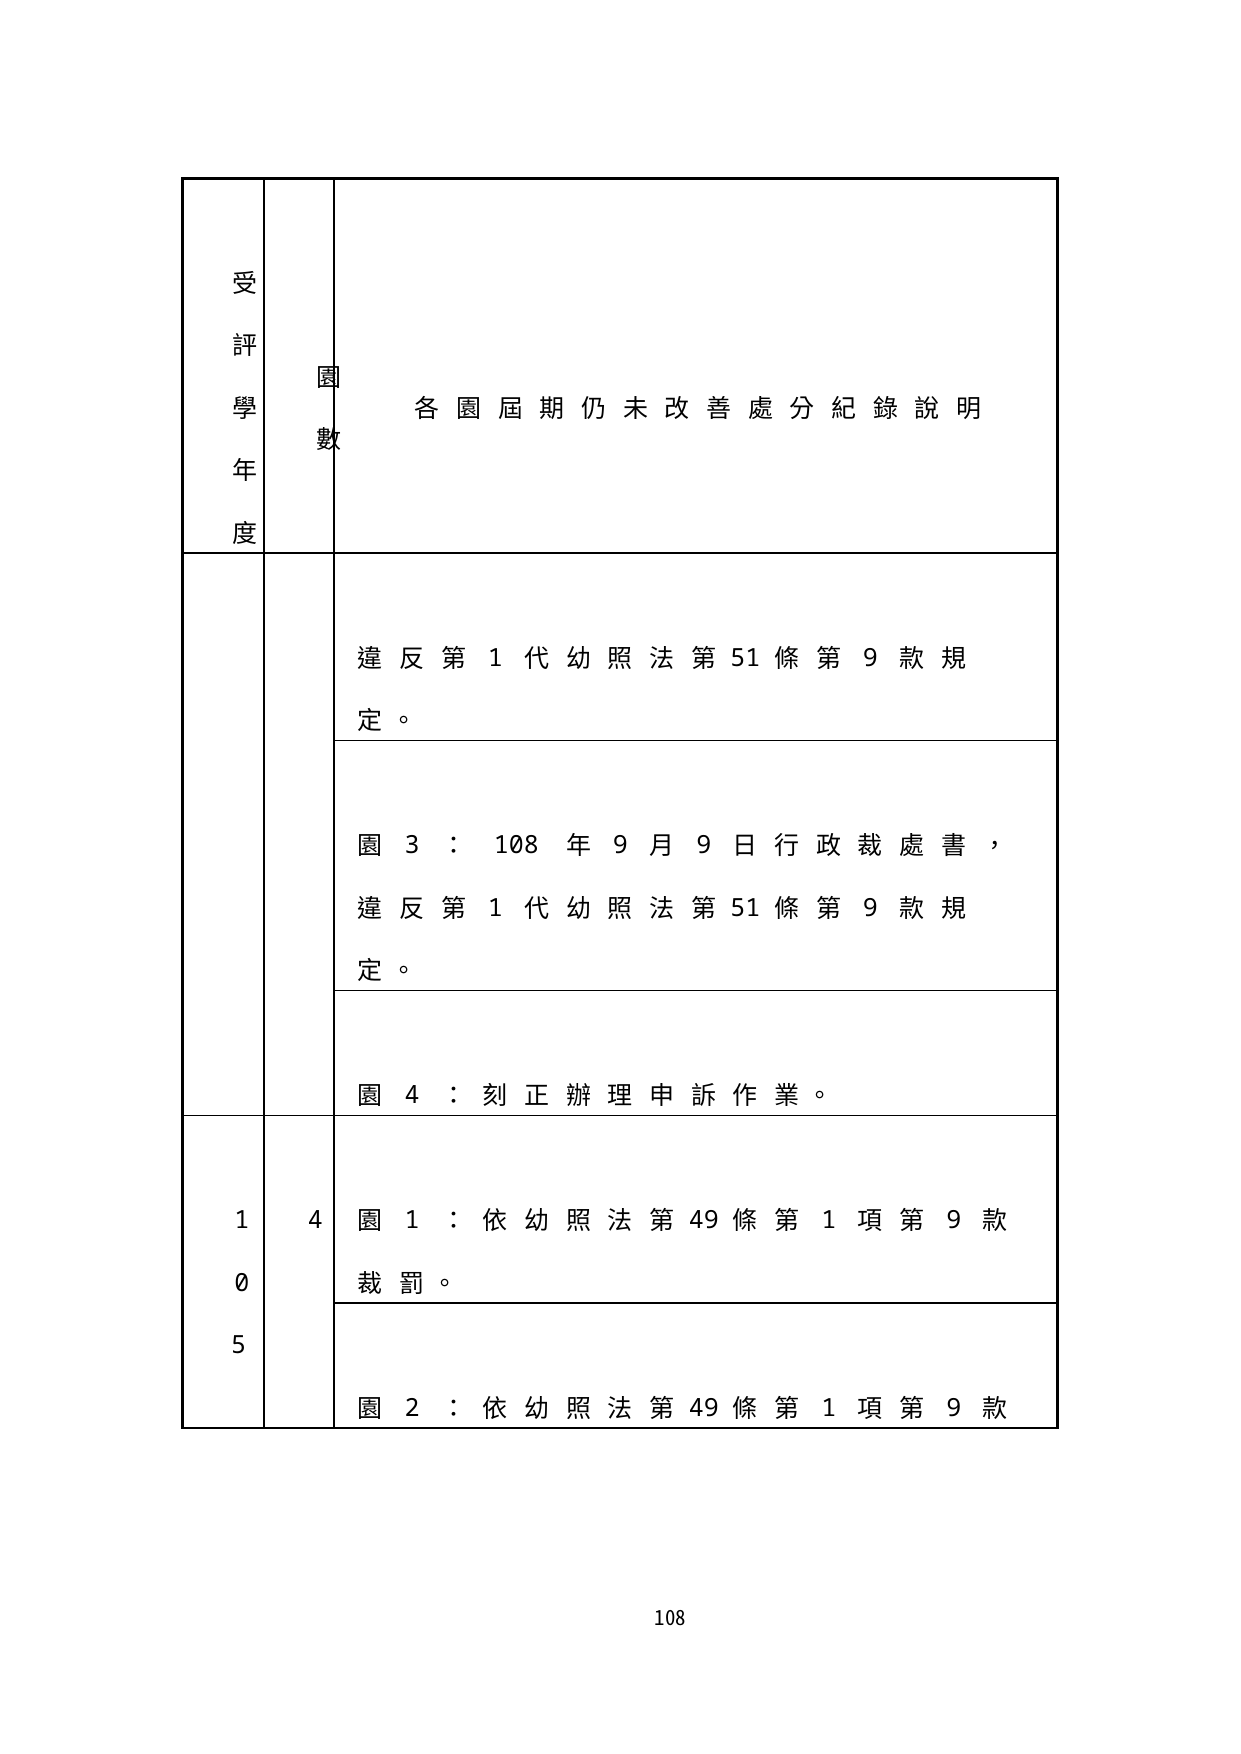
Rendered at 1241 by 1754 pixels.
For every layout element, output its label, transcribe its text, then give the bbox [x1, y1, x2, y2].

table_header 園數 [265, 180, 333, 552]
table_cell [184, 554, 263, 1115]
table_cell 園3：108年9月9日行政裁處書，違反第1代幼照法第51條第9款規定。 [335, 741, 1056, 990]
table_cell 園4：刻正辦理申訴作業。 [335, 991, 1056, 1115]
table_cell 105 [184, 1116, 263, 1427]
table_cell [265, 554, 333, 1115]
table_cell 園2：依幼照法第49條第1項第9款 [335, 1304, 1056, 1427]
table_header 各園屆期仍未改善處分紀錄說明 [335, 180, 1056, 552]
table_header 受評學年度 [184, 180, 263, 552]
table_cell 園1：依幼照法第49條第1項第9款裁罰。 [335, 1116, 1056, 1302]
table_cell 違反第1代幼照法第51條第9款規定。 [335, 554, 1056, 740]
table_cell 4 [265, 1116, 333, 1427]
